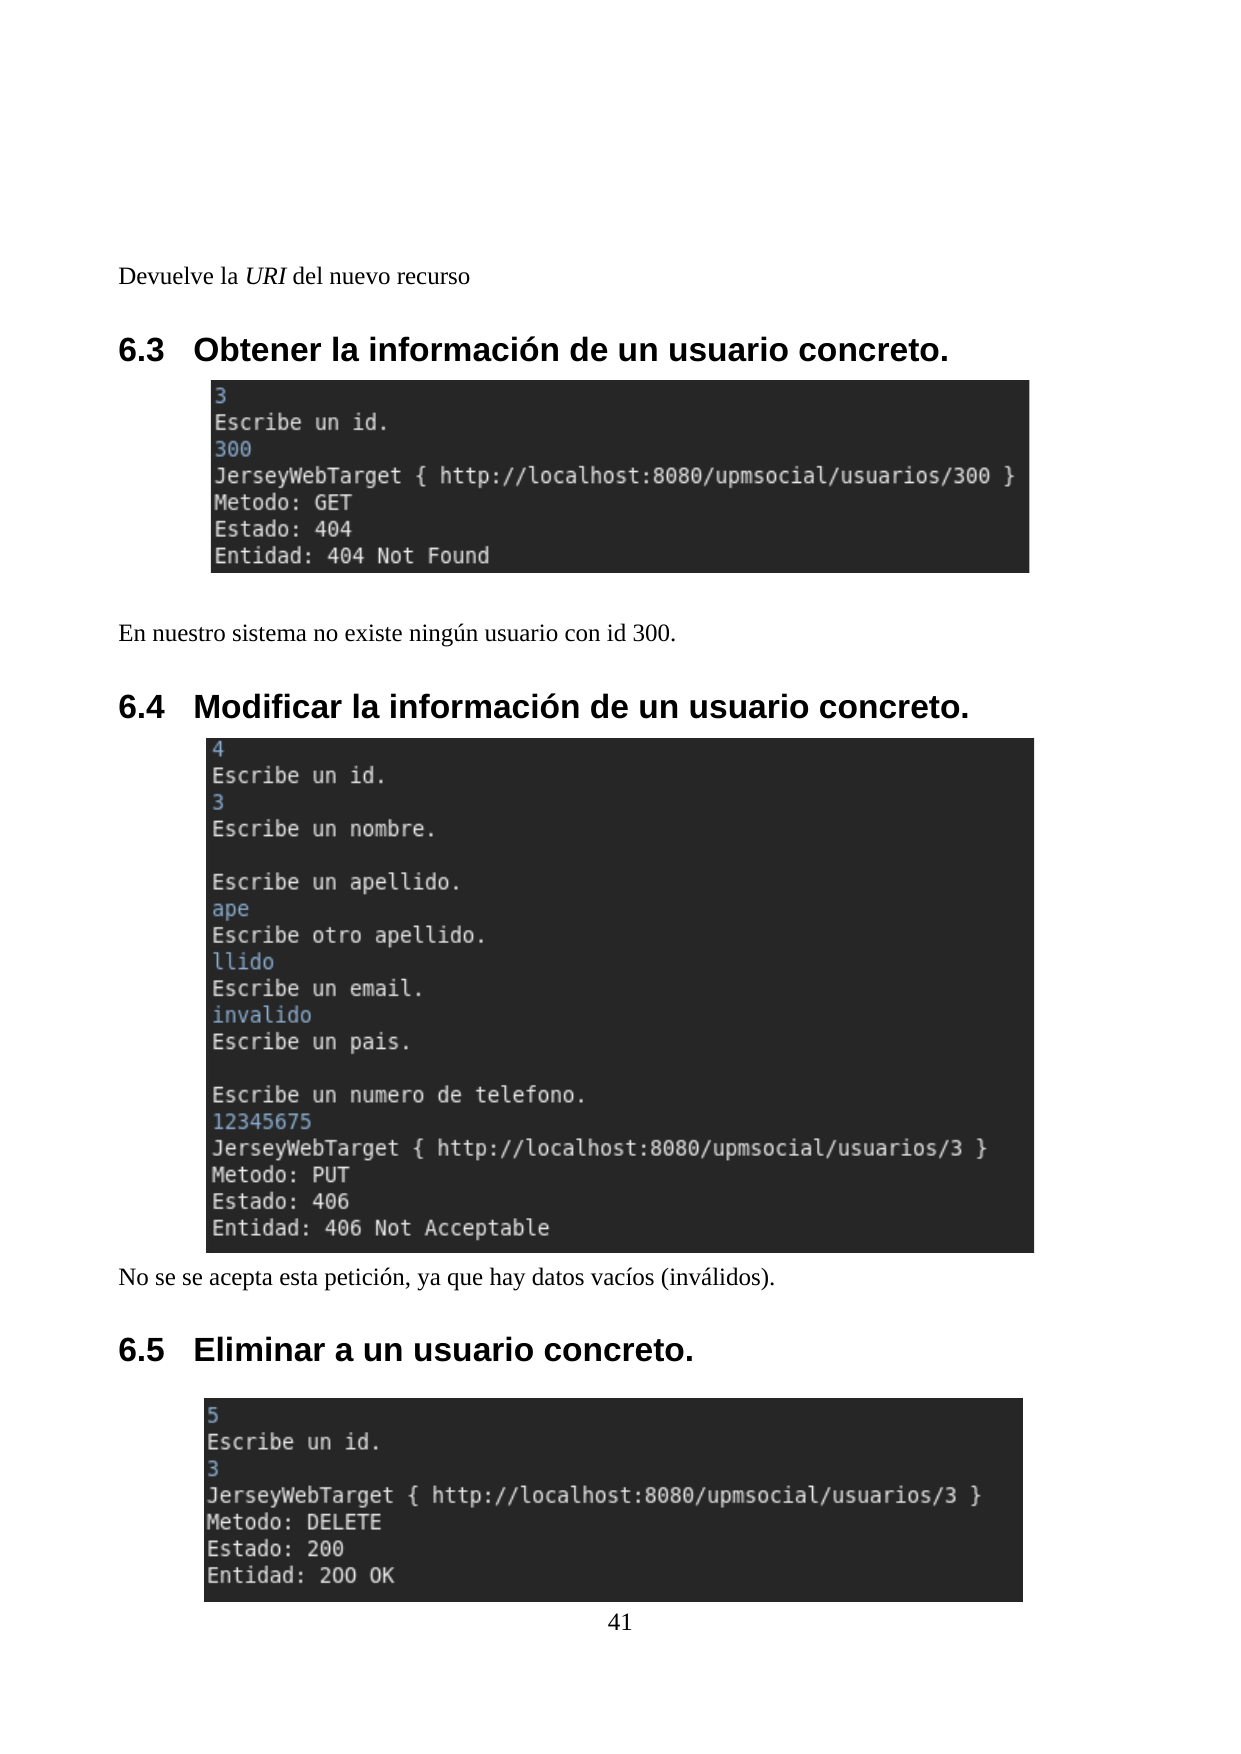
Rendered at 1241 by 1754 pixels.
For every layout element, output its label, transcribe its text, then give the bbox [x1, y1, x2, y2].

text Devuelve la URI del nuevo recurso [118, 261, 1122, 290]
subtitle Eliminar a un usuario concreto. [118, 1330, 1122, 1369]
subtitle Obtener la información de un usuario concreto. [118, 329, 1122, 368]
picture [204, 1398, 1023, 1602]
subtitle Modificar la información de un usuario concreto. [118, 687, 1122, 726]
text En nuestro sistema no existe ningún usuario con id 300. [118, 618, 1122, 647]
text No se se acepta esta petición, ya que hay datos vacíos (inválidos). [118, 1262, 1122, 1291]
picture [210, 380, 1030, 573]
picture [206, 738, 1035, 1253]
